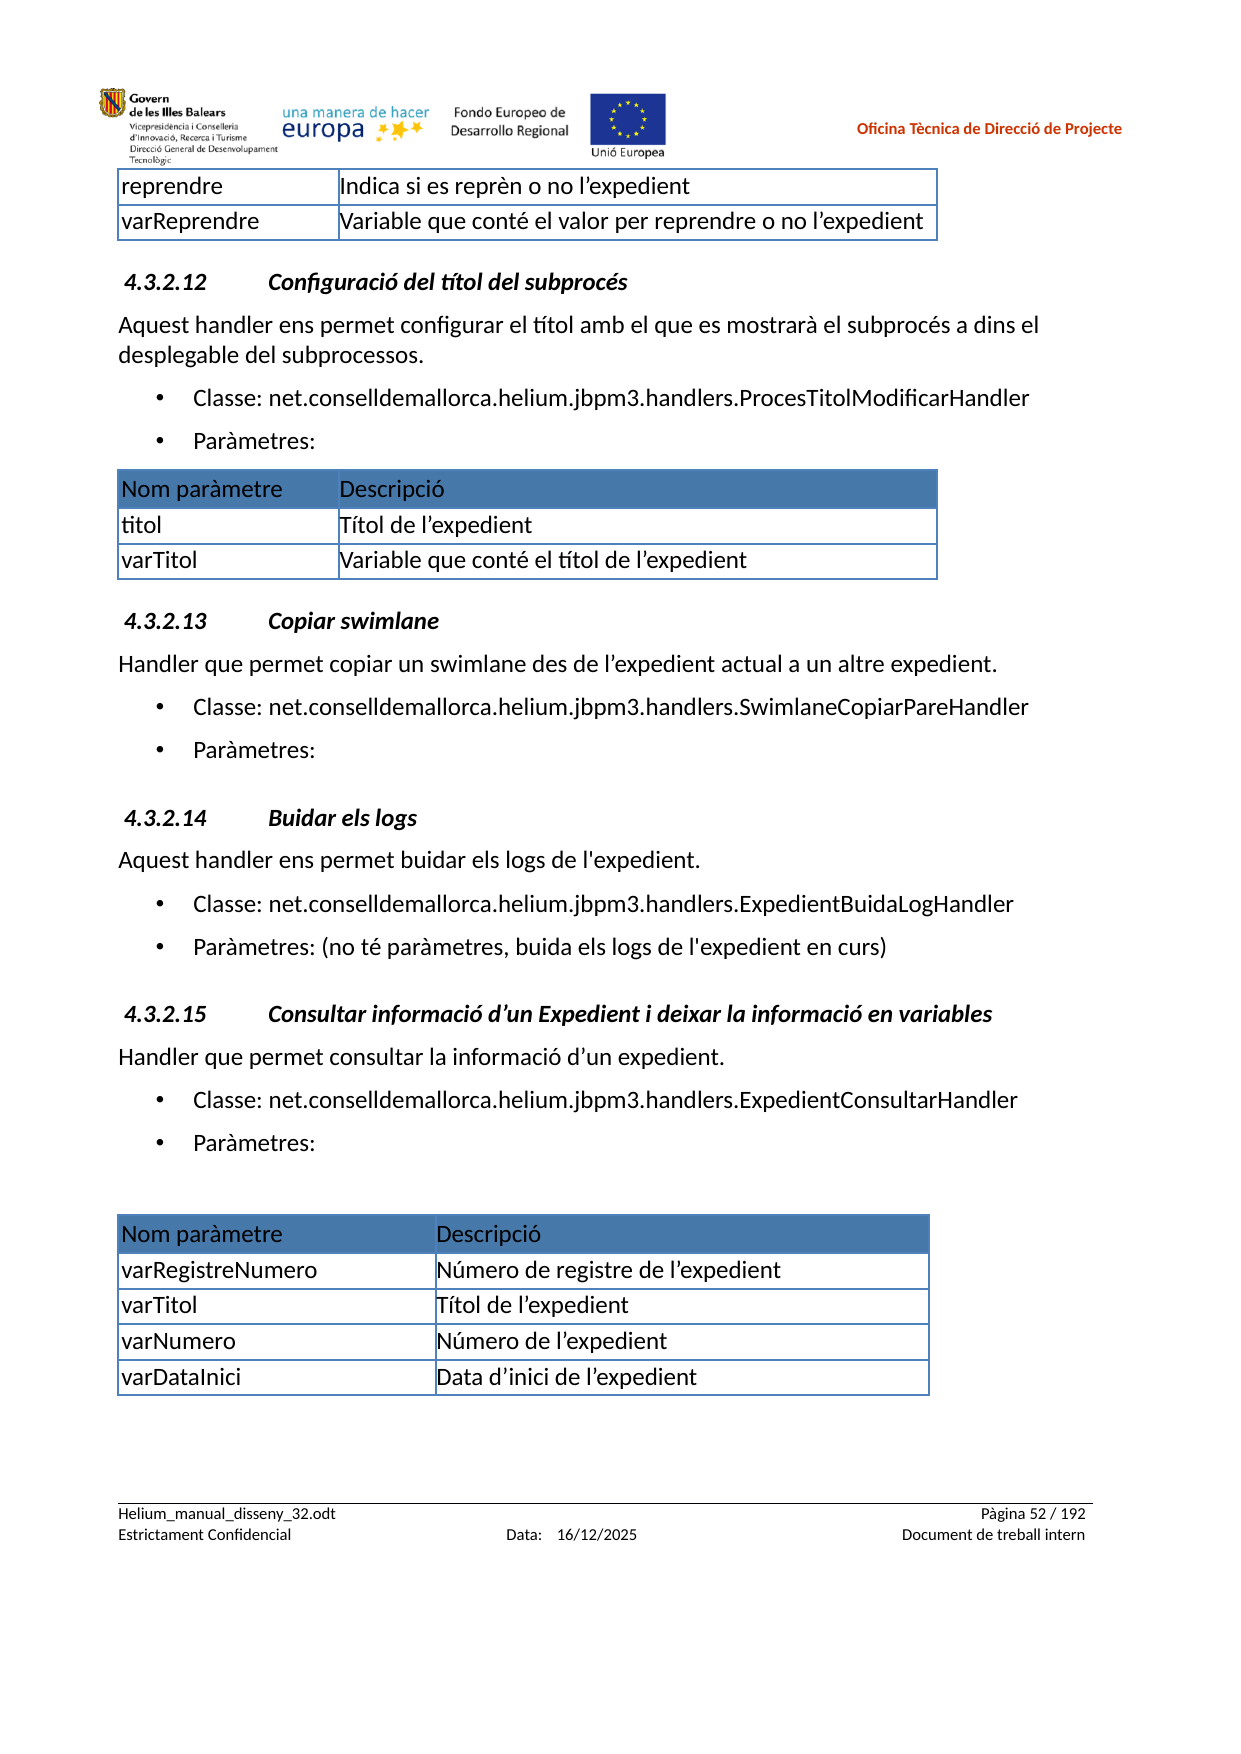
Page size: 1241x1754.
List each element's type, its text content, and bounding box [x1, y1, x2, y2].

subtitle Consultar informació d’un Expedient i deixar la informació en variables [118, 999, 1122, 1029]
table_header Nom paràmetre [119, 1216, 435, 1252]
subtitle Buidar els logs [118, 802, 1122, 832]
list Classe: net.conselldemallorca.helium.jbpm3.handlers.SwimlaneCopiarPareHandler [156, 691, 1122, 721]
table_cell Indica si es reprèn o no l’expedient [340, 170, 936, 203]
table_cell Número de l’expedient [437, 1325, 928, 1359]
text Aquest handler ens permet configurar el títol amb el que es mostrarà el subprocés a dins el desplegable del subprocessos. [118, 309, 1122, 370]
list Classe: net.conselldemallorca.helium.jbpm3.handlers.ExpedientConsultarHandler [156, 1084, 1122, 1115]
list Paràmetres: [156, 425, 1122, 456]
table_cell Variable que conté el títol de l’expedient [340, 545, 936, 578]
table_cell varDataInici [119, 1361, 435, 1394]
list Classe: net.conselldemallorca.helium.jbpm3.handlers.ExpedientBuidaLogHandler [156, 888, 1122, 918]
picture [99, 87, 668, 166]
subtitle Copiar swimlane [118, 605, 1122, 635]
table_cell Variable que conté el valor per reprendre o no l’expedient [340, 206, 936, 239]
text Aquest handler ens permet buidar els logs de l'expedient. [118, 845, 1122, 875]
text Handler que permet consultar la informació d’un expedient. [118, 1042, 1122, 1072]
table_cell varTitol [119, 545, 338, 578]
table_header Descripció [340, 471, 936, 507]
subtitle Configuració del títol del subprocés [118, 266, 1122, 296]
table_cell Número de registre de l’expedient [437, 1254, 928, 1288]
list Classe: net.conselldemallorca.helium.jbpm3.handlers.ProcesTitolModificarHandler [156, 382, 1122, 413]
table_header Nom paràmetre [119, 471, 338, 507]
table_cell reprendre [119, 170, 338, 203]
table_cell varReprendre [119, 206, 338, 239]
table_cell titol [119, 509, 338, 542]
table_cell varNumero [119, 1325, 435, 1359]
list Paràmetres: [156, 1128, 1122, 1158]
table_header Descripció [437, 1216, 928, 1252]
table_cell Data d’inici de l’expedient [437, 1361, 928, 1394]
table_cell varRegistreNumero [119, 1254, 435, 1288]
table_cell Títol de l’expedient [437, 1290, 928, 1323]
table_cell varTitol [119, 1290, 435, 1323]
table_cell Títol de l’expedient [340, 509, 936, 542]
list Paràmetres: [156, 734, 1122, 764]
list Paràmetres: (no té paràmetres, buida els logs de l'expedient en curs) [156, 931, 1122, 961]
text Handler que permet copiar un swimlane des de l’expedient actual a un altre expedient. [118, 648, 1122, 678]
